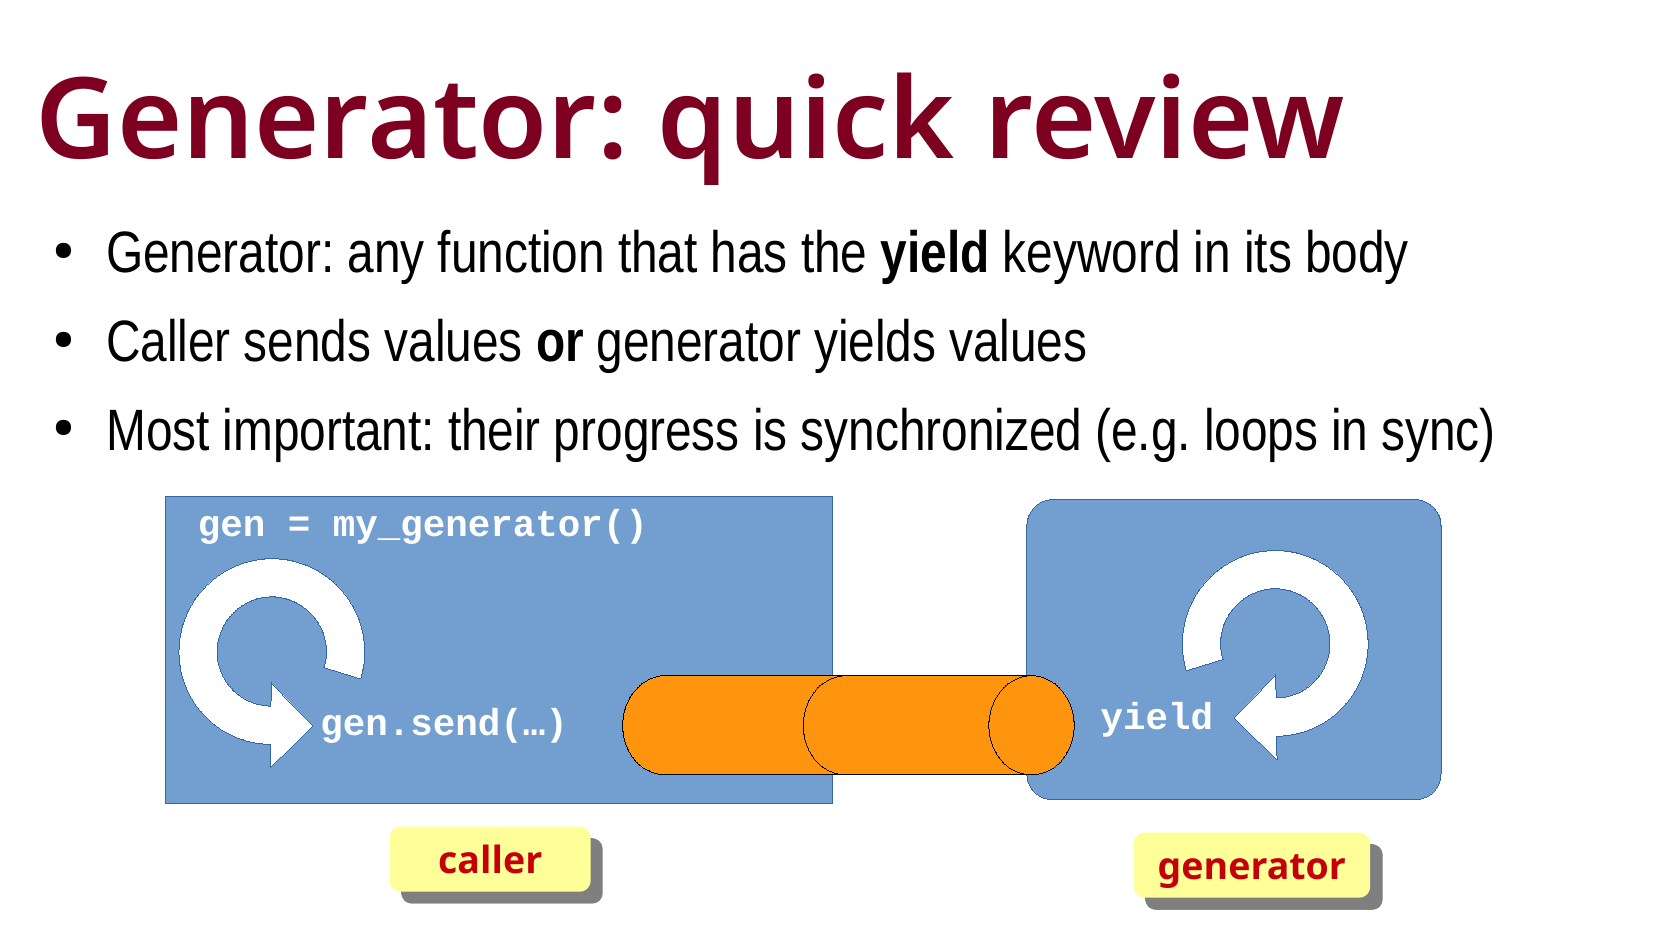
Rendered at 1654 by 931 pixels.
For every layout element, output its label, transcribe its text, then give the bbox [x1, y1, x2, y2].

text_box caller [389, 826, 591, 892]
text_box yield [1085, 690, 1229, 749]
text_box [165, 496, 1442, 804]
text_box gen.send(…) [305, 696, 583, 754]
list Generator: any function that has the yield keyword in its body Caller sends values or generator yields values Most important: their progress is synchronized (e.g. loops in sync) [35, 218, 1571, 693]
title Generator: quick review [35, 37, 1571, 193]
text_box generator [1133, 832, 1371, 898]
text_box gen = my_generator() [183, 498, 821, 603]
